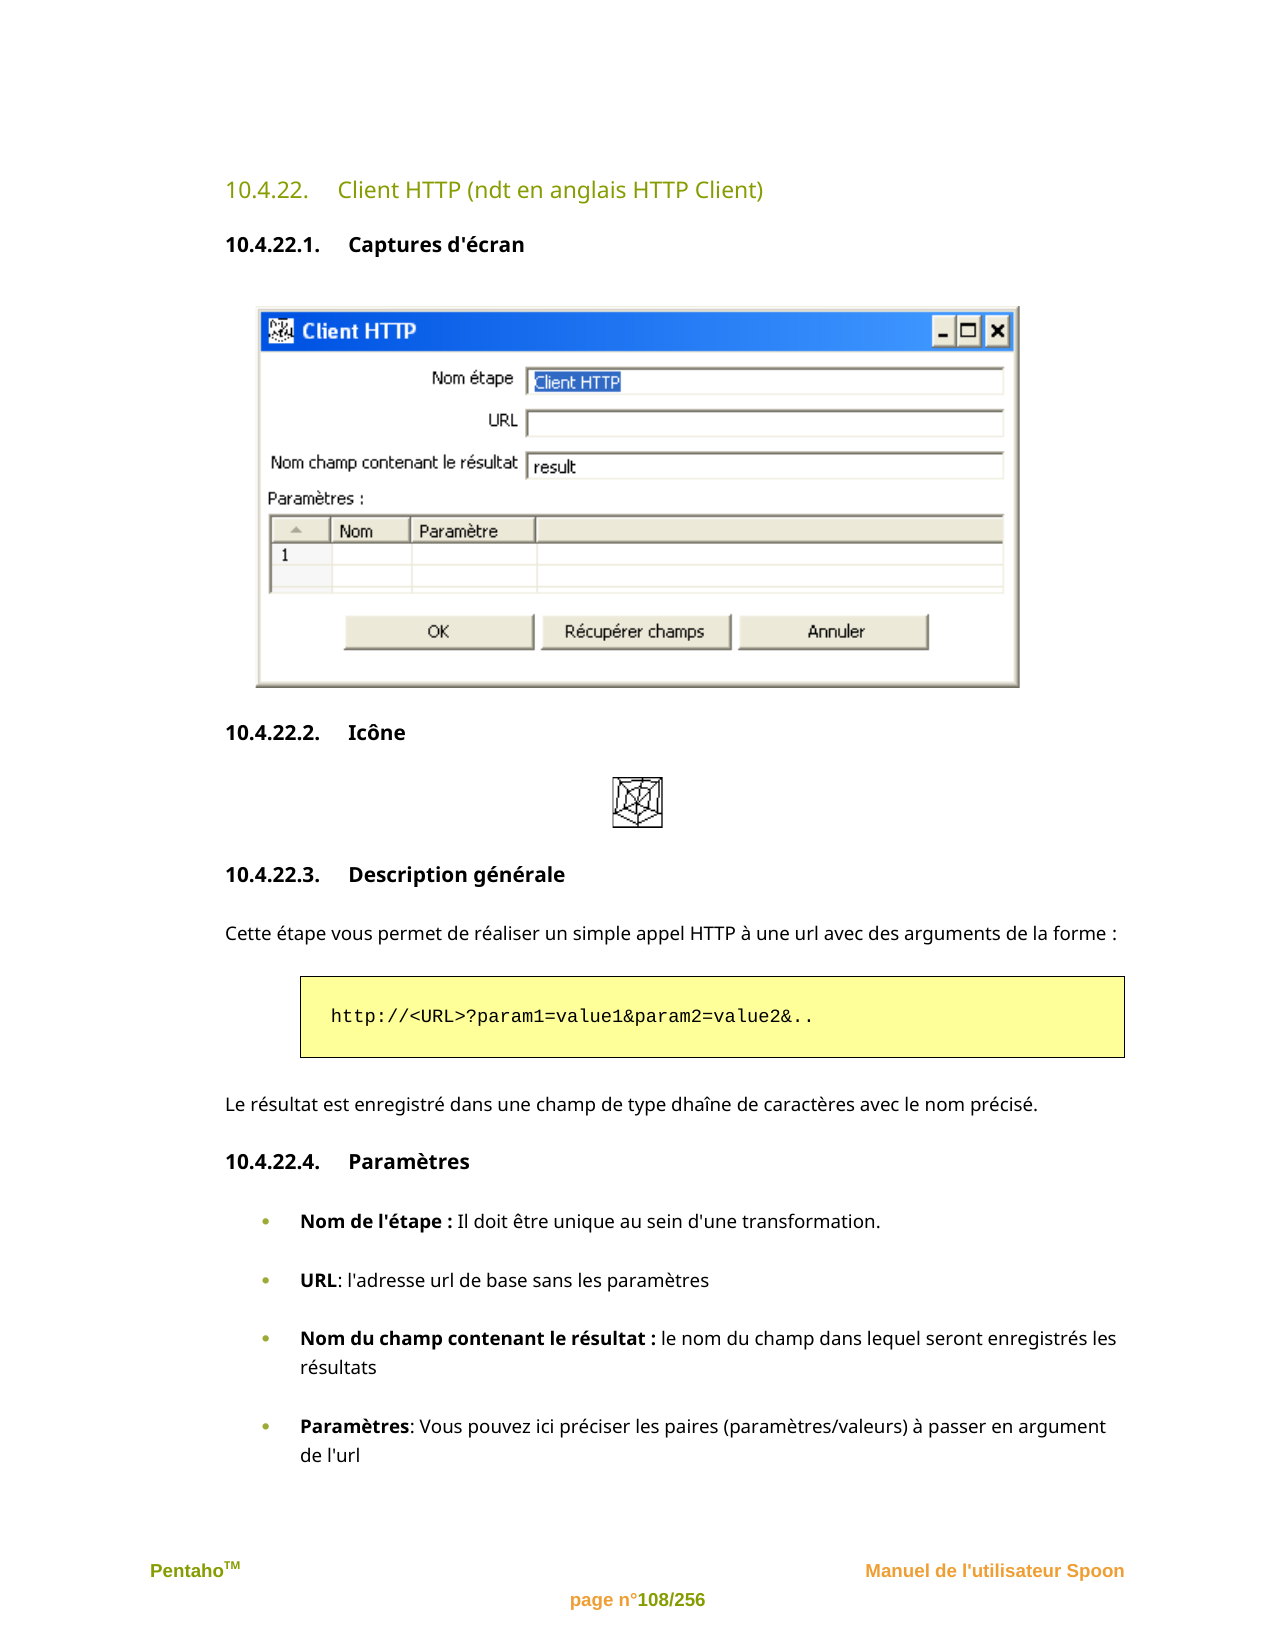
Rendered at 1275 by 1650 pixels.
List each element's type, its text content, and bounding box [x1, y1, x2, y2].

list URL: l'adresse url de base sans les paramètres [262, 1264, 1125, 1293]
subtitle Client HTTP (ndt en anglais HTTP Client) [225, 175, 1125, 204]
text Cette étape vous permet de réaliser un simple appel HTTP à une url avec des arguments de la forme : [225, 917, 1125, 946]
subtitle Icône [225, 283, 1125, 746]
list Paramètres: Vous pouvez ici préciser les paires (paramètres/valeurs) à passer en argument de l'url [262, 1410, 1125, 1468]
subtitle Captures d'écran [225, 229, 1125, 258]
text Le résultat est enregistré dans une champ de type dhaîne de caractères avec le nom précisé. [225, 1088, 1125, 1117]
picture [255, 306, 1020, 688]
picture [612, 777, 663, 828]
text http://<URL>?param1=value1&param2=value2&.. [301, 977, 1124, 1057]
list Nom de l'étape : Il doit être unique au sein d'une transformation. [262, 1205, 1125, 1234]
list Nom du champ contenant le résultat : le nom du champ dans lequel seront enregistrés les résultats [262, 1322, 1125, 1381]
subtitle Description générale [225, 771, 1125, 888]
subtitle Paramètres [225, 1146, 1125, 1176]
